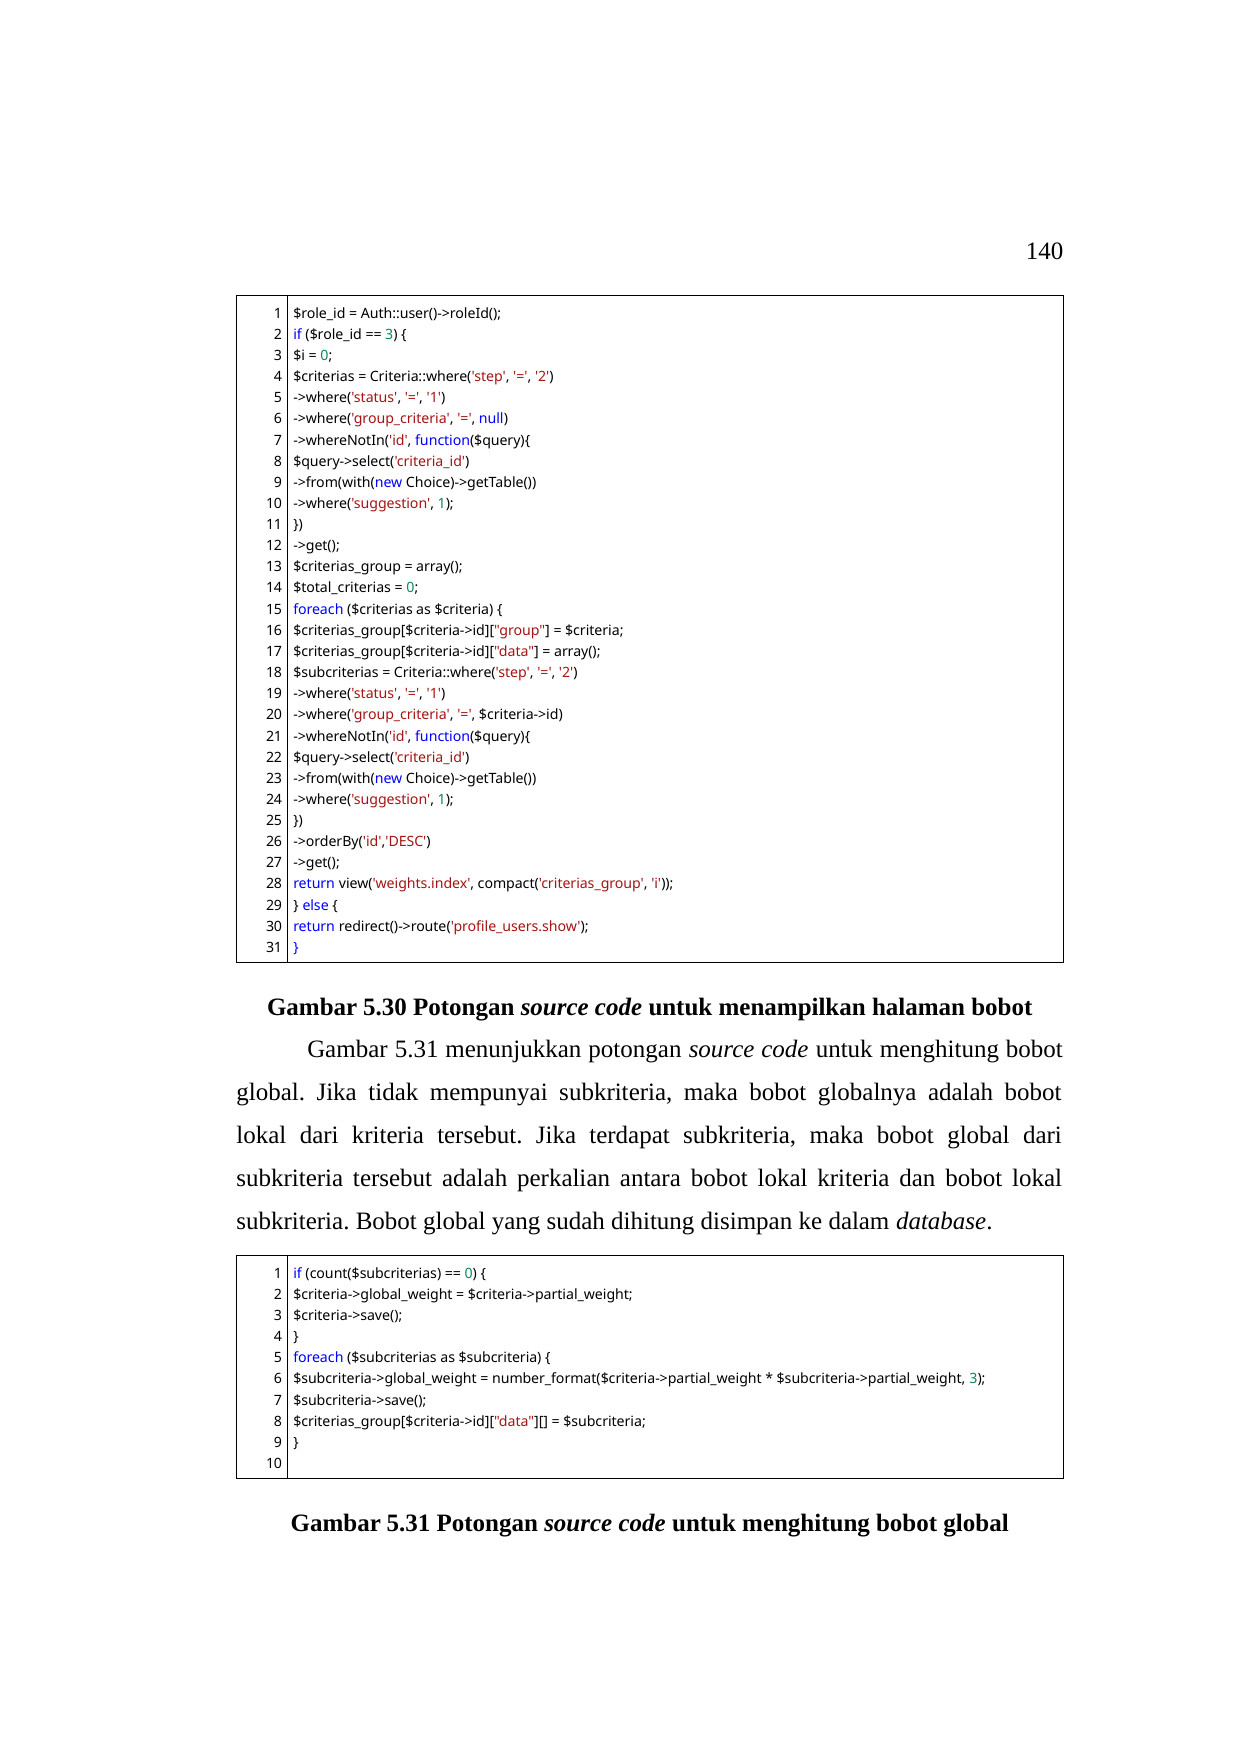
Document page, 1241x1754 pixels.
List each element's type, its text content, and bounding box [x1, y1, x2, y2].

text Gambar 5.31 Potongan source code untuk menghitung bobot global [236, 1508, 1063, 1537]
table_header $role_id = Auth::user()->roleId(); if ($role_id == 3) { $i = 0; $criterias = Criteria::where('step', '=', '2') ->where('status', '=', '1') ->where('group_criteria', '=', null) ->whereNotIn('id', function($query){ $query->select('criteria_id') ->from(with(new Choice)->getTable()) ->where('suggestion', 1); }) ->get(); $criterias_group = array(); $total_criterias = 0; foreach ($criterias as $criteria) { $criterias_group[$criteria->id]["group"] = $criteria; $criterias_group[$criteria->id]["data"] = array(); $subcriterias = Criteria::where('step', '=', '2') ->where('status', '=', '1') ->where('group_criteria', '=', $criteria->id) ->whereNotIn('id', function($query){ $query->select('criteria_id') ->from(with(new Choice)->getTable()) ->where('suggestion', 1); }) ->orderBy('id','DESC') ->get(); return view('weights.index', compact('criterias_group', 'i')); } else { return redirect()->route('profile_users.show'); } [288, 296, 1063, 962]
text Gambar 5.31 menunjukkan potongan source code untuk menghitung bobot global. Jika tidak mempunyai subkriteria, maka bobot globalnya adalah bobot lokal dari kriteria tersebut. Jika terdapat subkriteria, maka bobot global dari subkriteria tersebut adalah perkalian antara bobot lokal kriteria dan bobot lokal subkriteria. Bobot global yang sudah dihitung disimpan ke dalam database. [236, 1034, 1063, 1235]
table_header if (count($subcriterias) == 0) { $criteria->global_weight = $criteria->partial_weight; $criteria->save(); } foreach ($subcriterias as $subcriteria) { $subcriteria->global_weight = number_format($criteria->partial_weight * $subcriteria->partial_weight, 3); $subcriteria->save(); $criterias_group[$criteria->id]["data"][] = $subcriteria; } [288, 1256, 1063, 1478]
table_header 1 2 3 4 5 6 7 8 9 10 11 12 13 14 15 16 17 18 19 20 21 22 23 24 25 26 27 28 29 30 31 [237, 296, 287, 962]
table_header 1 2 3 4 5 6 7 8 9 10 [237, 1256, 287, 1478]
text Gambar 5.30 Potongan source code untuk menampilkan halaman bobot [236, 992, 1063, 1021]
